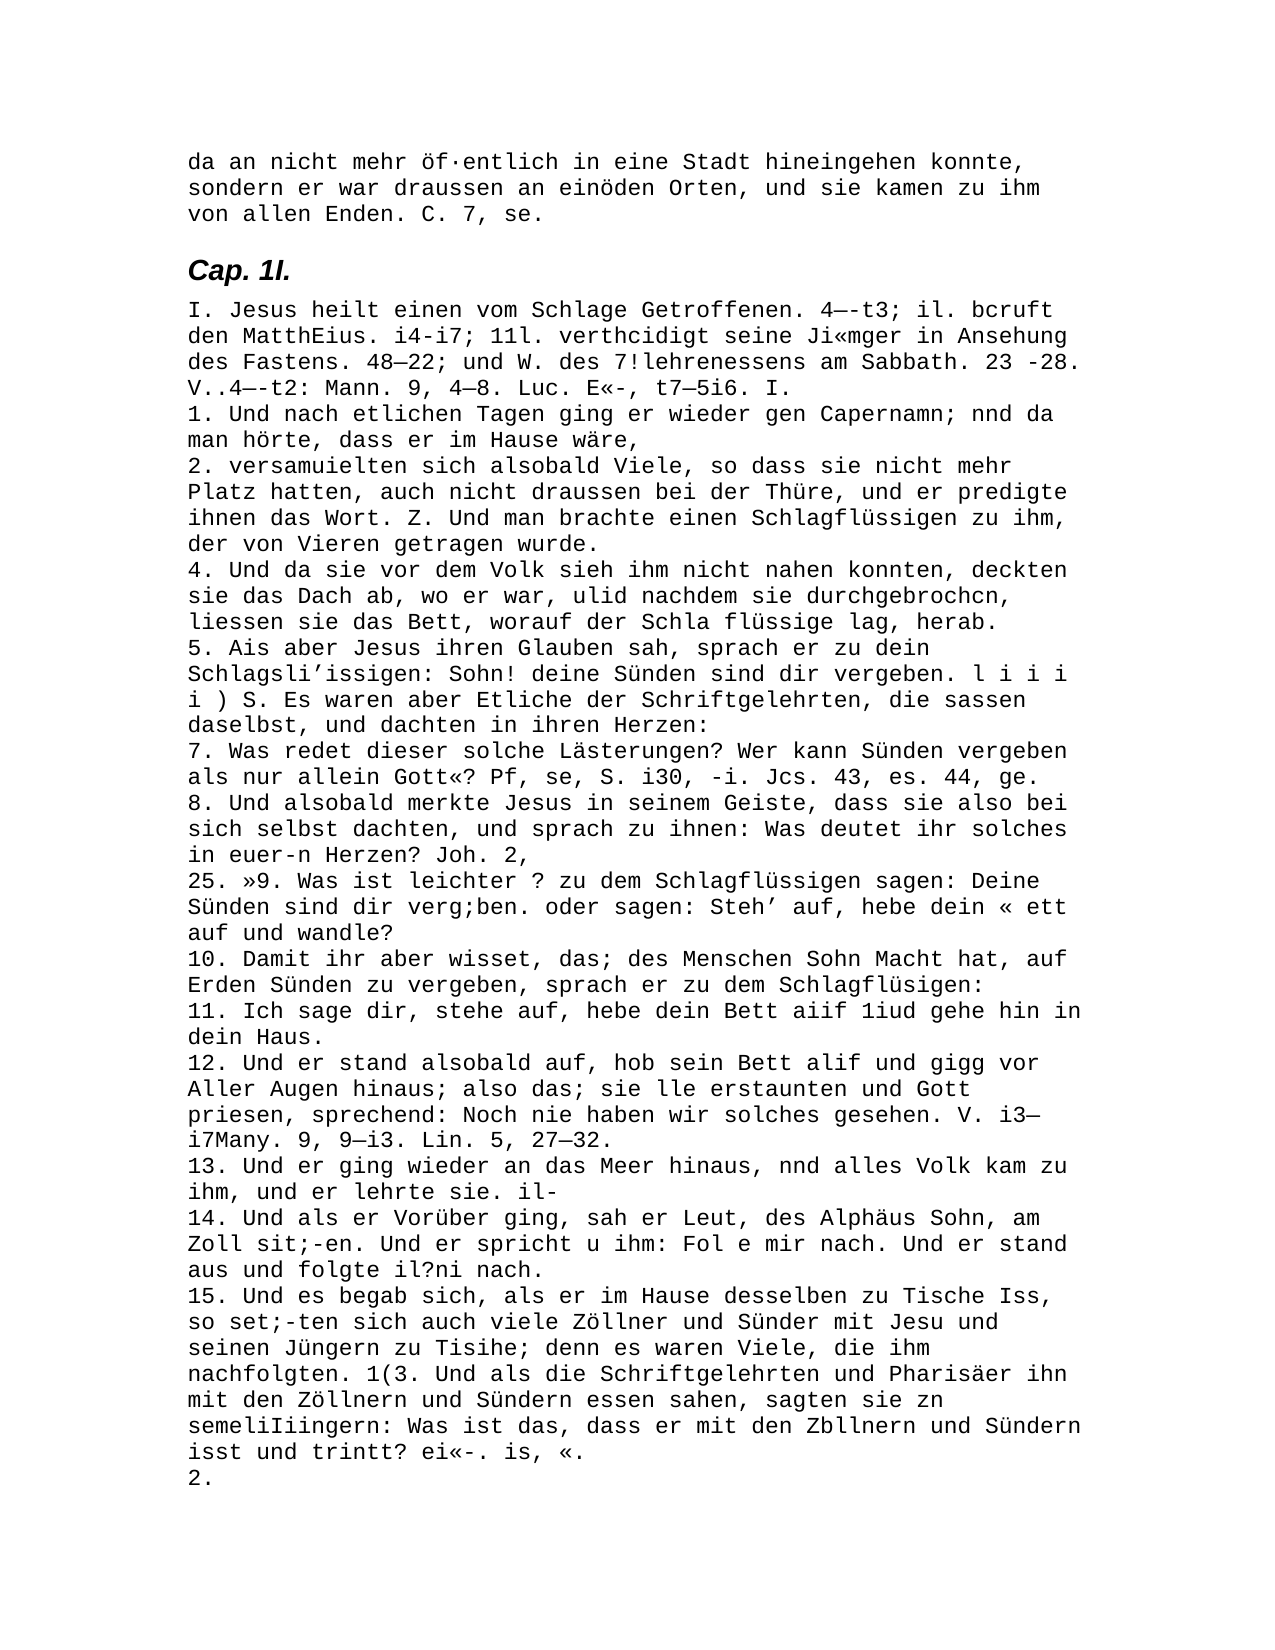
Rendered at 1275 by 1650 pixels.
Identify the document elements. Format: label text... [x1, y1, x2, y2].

text I. Jesus heilt einen vom Schlage Getroffenen. 4—-t3; il. bcruft den MatthEius. i4-i7; 11l. verthcidigt seine Ji«mger in Ansehung des Fastens. 48—22; und W. des 7!lehrenessens am Sabbath. 23 -28. V..4—-t2: Mann. 9, 4—8. Luc. E«-, t7—5i6. I. [187, 299, 1087, 403]
text 15. Und es begab sich, als er im Hause desselben zu Tische Iss, so set;-ten sich auch viele Zöllner und Sünder mit Jesu und seinen Jüngern zu Tisihe; denn es waren Viele, die ihm nachfolgten. 1(3. Und als die Schriftgelehrten und Pharisäer ihn mit den Zöllnern und Sündern essen sahen, sagten sie zn semeliIiingern: Was ist das, dass er mit den Zbllnern und Sündern isst und trintt? ei«-. is, «. [187, 1284, 1087, 1466]
text 4. Und da sie vor dem Volk sieh ihm nicht nahen konnten, deckten sie das Dach ab, wo er war, ulid nachdem sie durchgebrochcn, liessen sie das Bett, worauf der Schla flüssige lag, herab. [187, 558, 1087, 636]
text 14. Und als er Vorüber ging, sah er Leut, des Alphäus Sohn, am Zoll sit;-en. Und er spricht u ihm: Fol e mir nach. Und er stand aus und folgte il?ni nach. [187, 1207, 1087, 1284]
text 5. Ais aber Jesus ihren Glauben sah, sprach er zu dein Schlagsli’issigen: Sohn! deine Sünden sind dir vergeben. l i i i i ) S. Es waren aber Etliche der Schriftgelehrten, die sassen daselbst, und dachten in ihren Herzen: [187, 636, 1087, 740]
text 7. Was redet dieser solche Lästerungen? Wer kann Sünden vergeben als nur allein Gott«? Pf, se, S. i30, -i. Jcs. 43, es. 44, ge. [187, 740, 1087, 792]
subtitle Cap. 1I. [187, 253, 1087, 286]
text 1. Und nach etlichen Tagen ging er wieder gen Capernamn; nnd da man hörte, dass er im Hause wäre, [187, 403, 1087, 454]
text 11. Ich sage dir, stehe auf, hebe dein Bett aiif 1iud gehe hin in dein Haus. [187, 999, 1087, 1051]
text 2. versamuielten sich alsobald Viele, so dass sie nicht mehr Platz hatten, auch nicht draussen bei der Thüre, und er predigte ihnen das Wort. Z. Und man brachte einen Schlagflüssigen zu ihm, der von Vieren getragen wurde. [187, 454, 1087, 558]
text 10. Damit ihr aber wisset, das; des Menschen Sohn Macht hat, auf Erden Sünden zu vergeben, sprach er zu dem Schlagflüsigen: [187, 947, 1087, 999]
text 12. Und er stand alsobald auf, hob sein Bett alif und gigg vor Aller Augen hinaus; also das; sie lle erstaunten und Gott priesen, sprechend: Noch nie haben wir solches gesehen. V. i3—i7Many. 9, 9—i3. Lin. 5, 27—32. [187, 1051, 1087, 1155]
text 8. Und alsobald merkte Jesus in seinem Geiste, dass sie also bei sich selbst dachten, und sprach zu ihnen: Was deutet ihr solches in euer-n Herzen? Joh. 2, [187, 792, 1087, 869]
text 2. [187, 1466, 1087, 1492]
text da an nicht mehr öf·entlich in eine Stadt hineingehen konnte, sondern er war draussen an einöden Orten, und sie kamen zu ihm von allen Enden. C. 7, se. [187, 150, 1087, 228]
text 13. Und er ging wieder an das Meer hinaus, nnd alles Volk kam zu ihm, und er lehrte sie. il- [187, 1155, 1087, 1207]
text 25. »9. Was ist leichter ? zu dem Schlagflüssigen sagen: Deine Sünden sind dir verg;ben. oder sagen: Steh’ auf, hebe dein « ett auf und wandle? [187, 869, 1087, 947]
